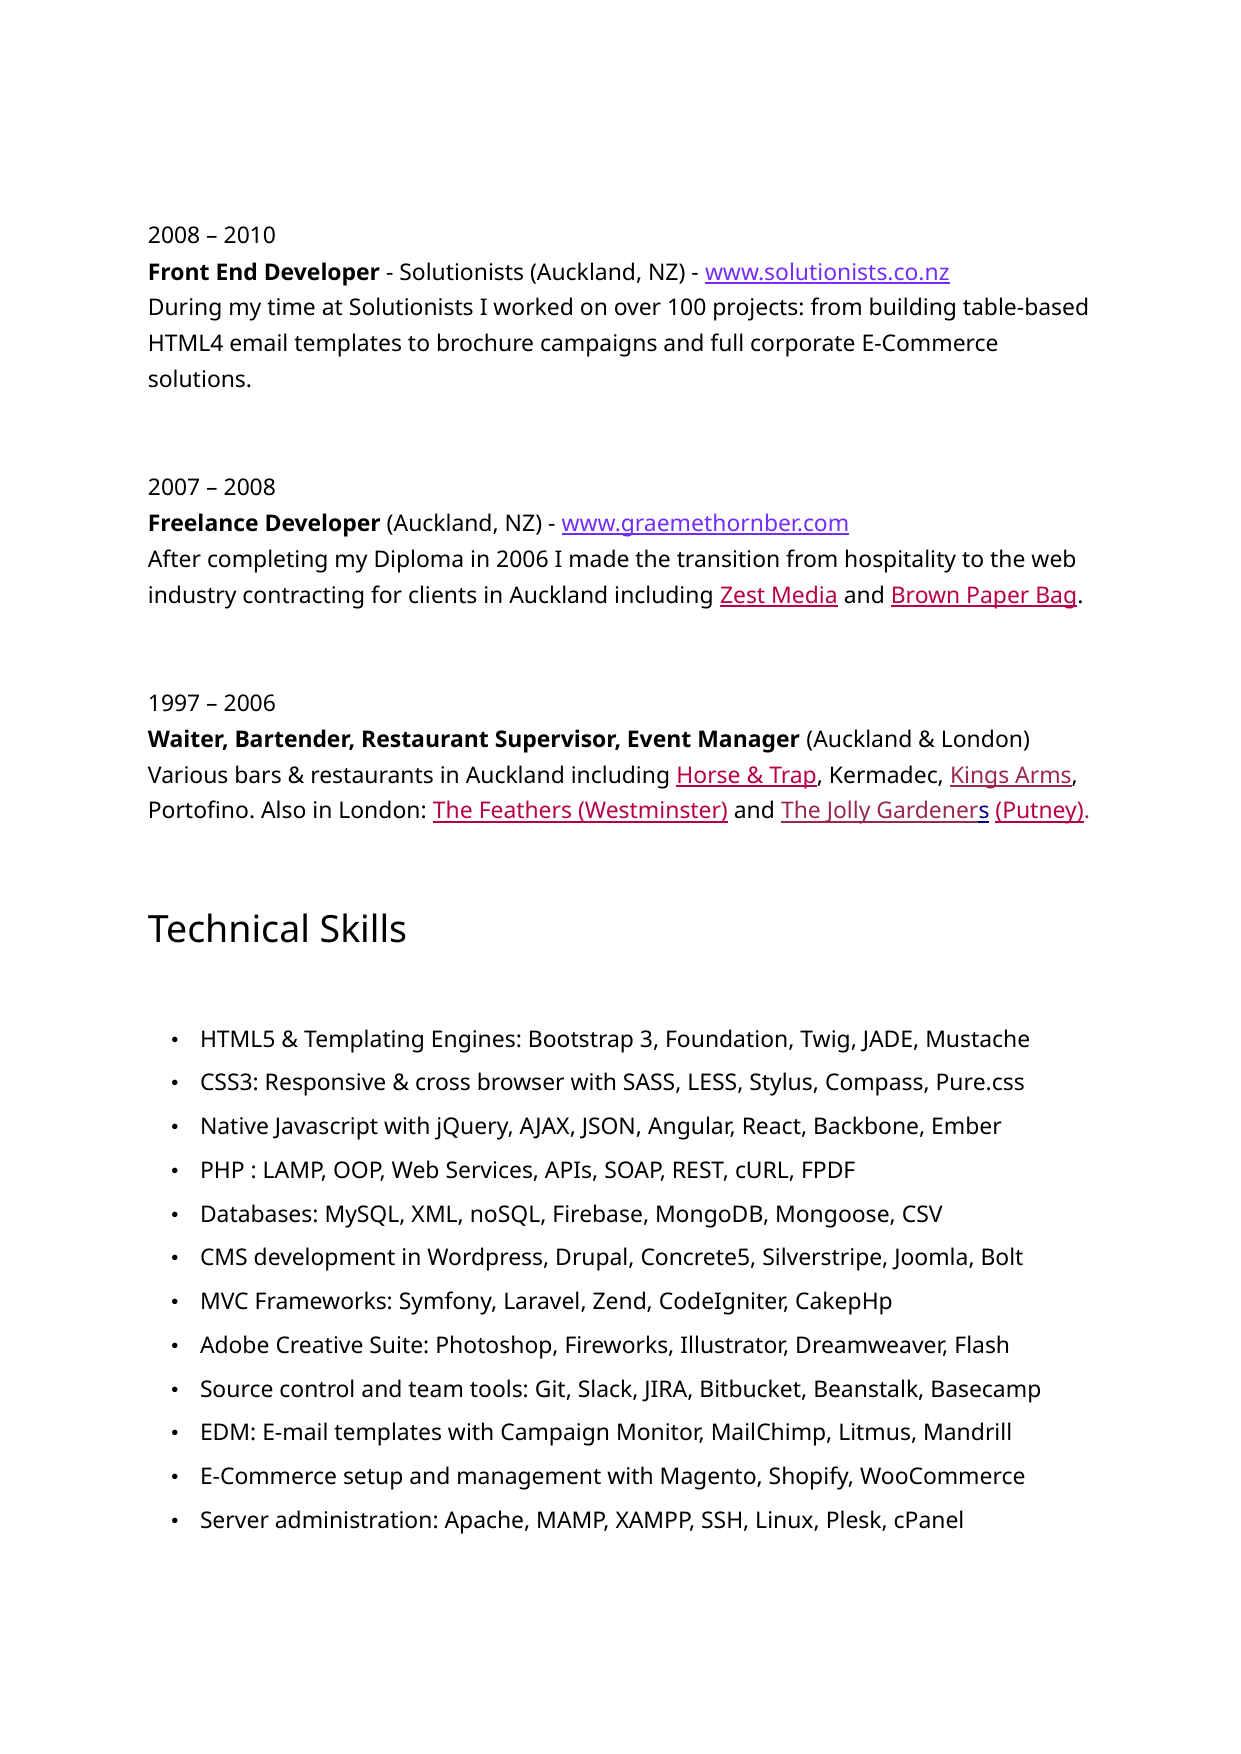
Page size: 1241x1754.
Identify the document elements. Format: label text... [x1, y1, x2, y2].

list Databases: MySQL, XML, noSQL, Firebase, MongoDB, Mongoose, CSV [171, 1198, 1093, 1229]
text 2008 – 2010 [148, 219, 1093, 251]
list E-Commerce setup and management with Magento, Shopify, WooCommerce [171, 1460, 1093, 1491]
list Native Javascript with jQuery, AJAX, JSON, Angular, React, Backbone, Ember [171, 1110, 1093, 1141]
text During my time at Solutionists I worked on over 100 projects: from building table-based HTML4 email templates to brochure campaigns and full corporate E-Commerce solutions. [148, 291, 1093, 394]
list HTML5 & Templating Engines: Bootstrap 3, Foundation, Twig, JADE, Mustache [171, 1023, 1093, 1054]
list EDM: E-mail templates with Campaign Monitor, MailChimp, Litmus, Mandrill [171, 1416, 1093, 1448]
text Technical Skills [148, 902, 1093, 953]
list Source control and team tools: Git, Slack, JIRA, Bitbucket, Beanstalk, Basecamp [171, 1373, 1093, 1404]
text 1997 – 2006 [148, 687, 1093, 718]
list MVC Frameworks: Symfony, Laravel, Zend, CodeIgniter, CakepHp [171, 1285, 1093, 1316]
list PHP : LAMP, OOP, Web Services, APIs, SOAP, REST, cURL, FPDF [171, 1154, 1093, 1185]
text Various bars & restaurants in Auckland including Horse & Trap, Kermadec, Kings Arms, Portofino. Also in London: The Feathers (Westminster) and The Jolly Gardeners (Putney). [148, 758, 1093, 826]
text Waiter, Bartender, Restaurant Supervisor, Event Manager (Auckland & London) [148, 723, 1093, 754]
list CSS3: Responsive & cross browser with SASS, LESS, Stylus, Compass, Pure.css [171, 1066, 1093, 1098]
text 2007 – 2008 [148, 471, 1093, 502]
list CMS development in Wordpress, Drupal, Concrete5, Silverstripe, Joomla, Bolt [171, 1241, 1093, 1273]
text Freelance Developer (Auckland, NZ) - www.graemethornber.com [148, 507, 1093, 538]
list Adobe Creative Suite: Photoshop, Fireworks, Illustrator, Dreamweaver, Flash [171, 1329, 1093, 1360]
text After completing my Diploma in 2006 I made the transition from hospitality to the web industry contracting for clients in Auckland including Zest Media and Brown Paper Bag. [148, 543, 1093, 610]
list Server administration: Apache, MAMP, XAMPP, SSH, Linux, Plesk, cPanel [171, 1504, 1093, 1535]
text Front End Developer - Solutionists (Auckland, NZ) - www.solutionists.co.nz [148, 255, 1093, 287]
